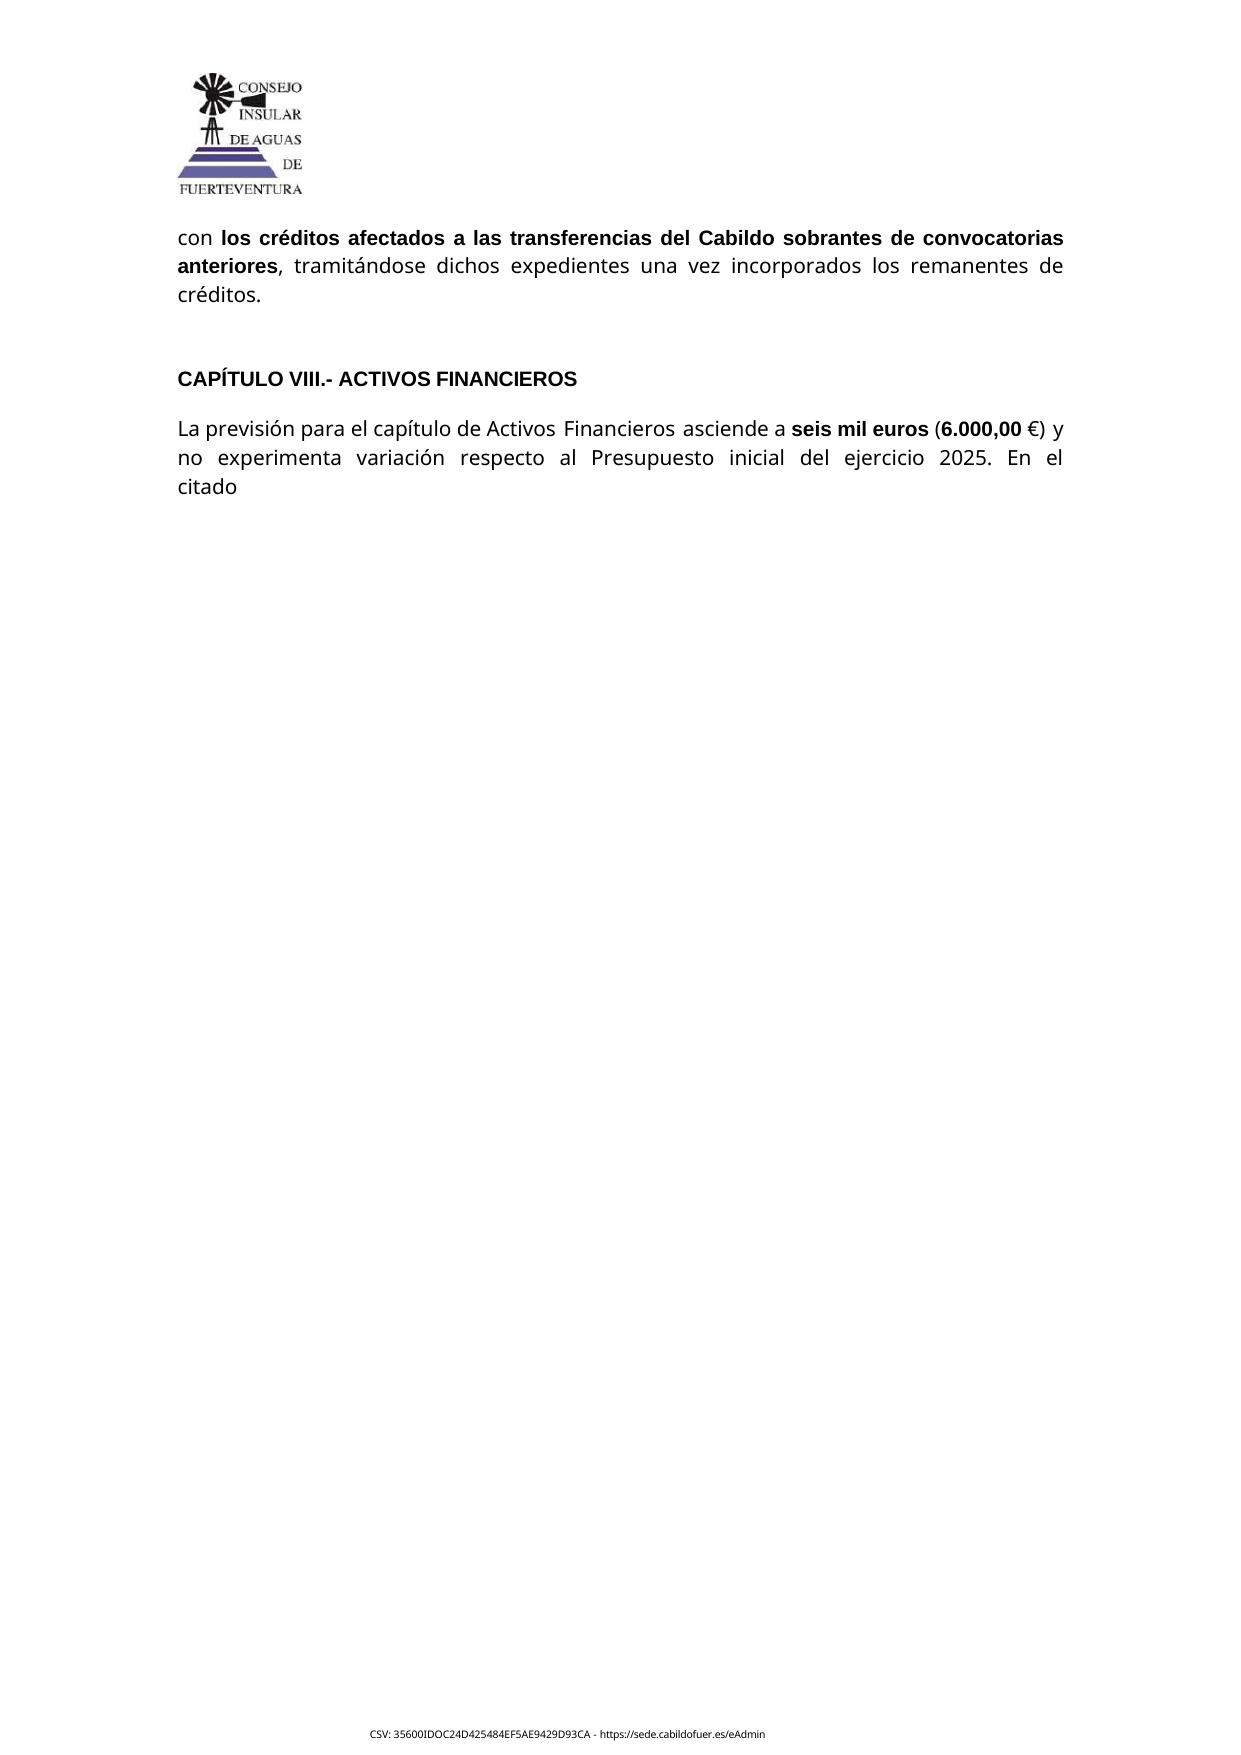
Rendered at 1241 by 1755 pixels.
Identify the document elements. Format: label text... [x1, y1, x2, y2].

text CAPÍTULO VIII.- ACTIVOS FINANCIEROS [177, 366, 1123, 391]
text La previsión para el capítulo de Activos Financieros asciende a seis mil euros (6.000,00 €) y no experimenta variación respecto al Presupuesto inicial del ejercicio 2025. En el citado [177, 414, 1064, 501]
text con los créditos afectados a las transferencias del Cabildo sobrantes de convocatorias anteriores, tramitándose dichos expedientes una vez incorporados los remanentes de créditos. [177, 223, 1064, 308]
